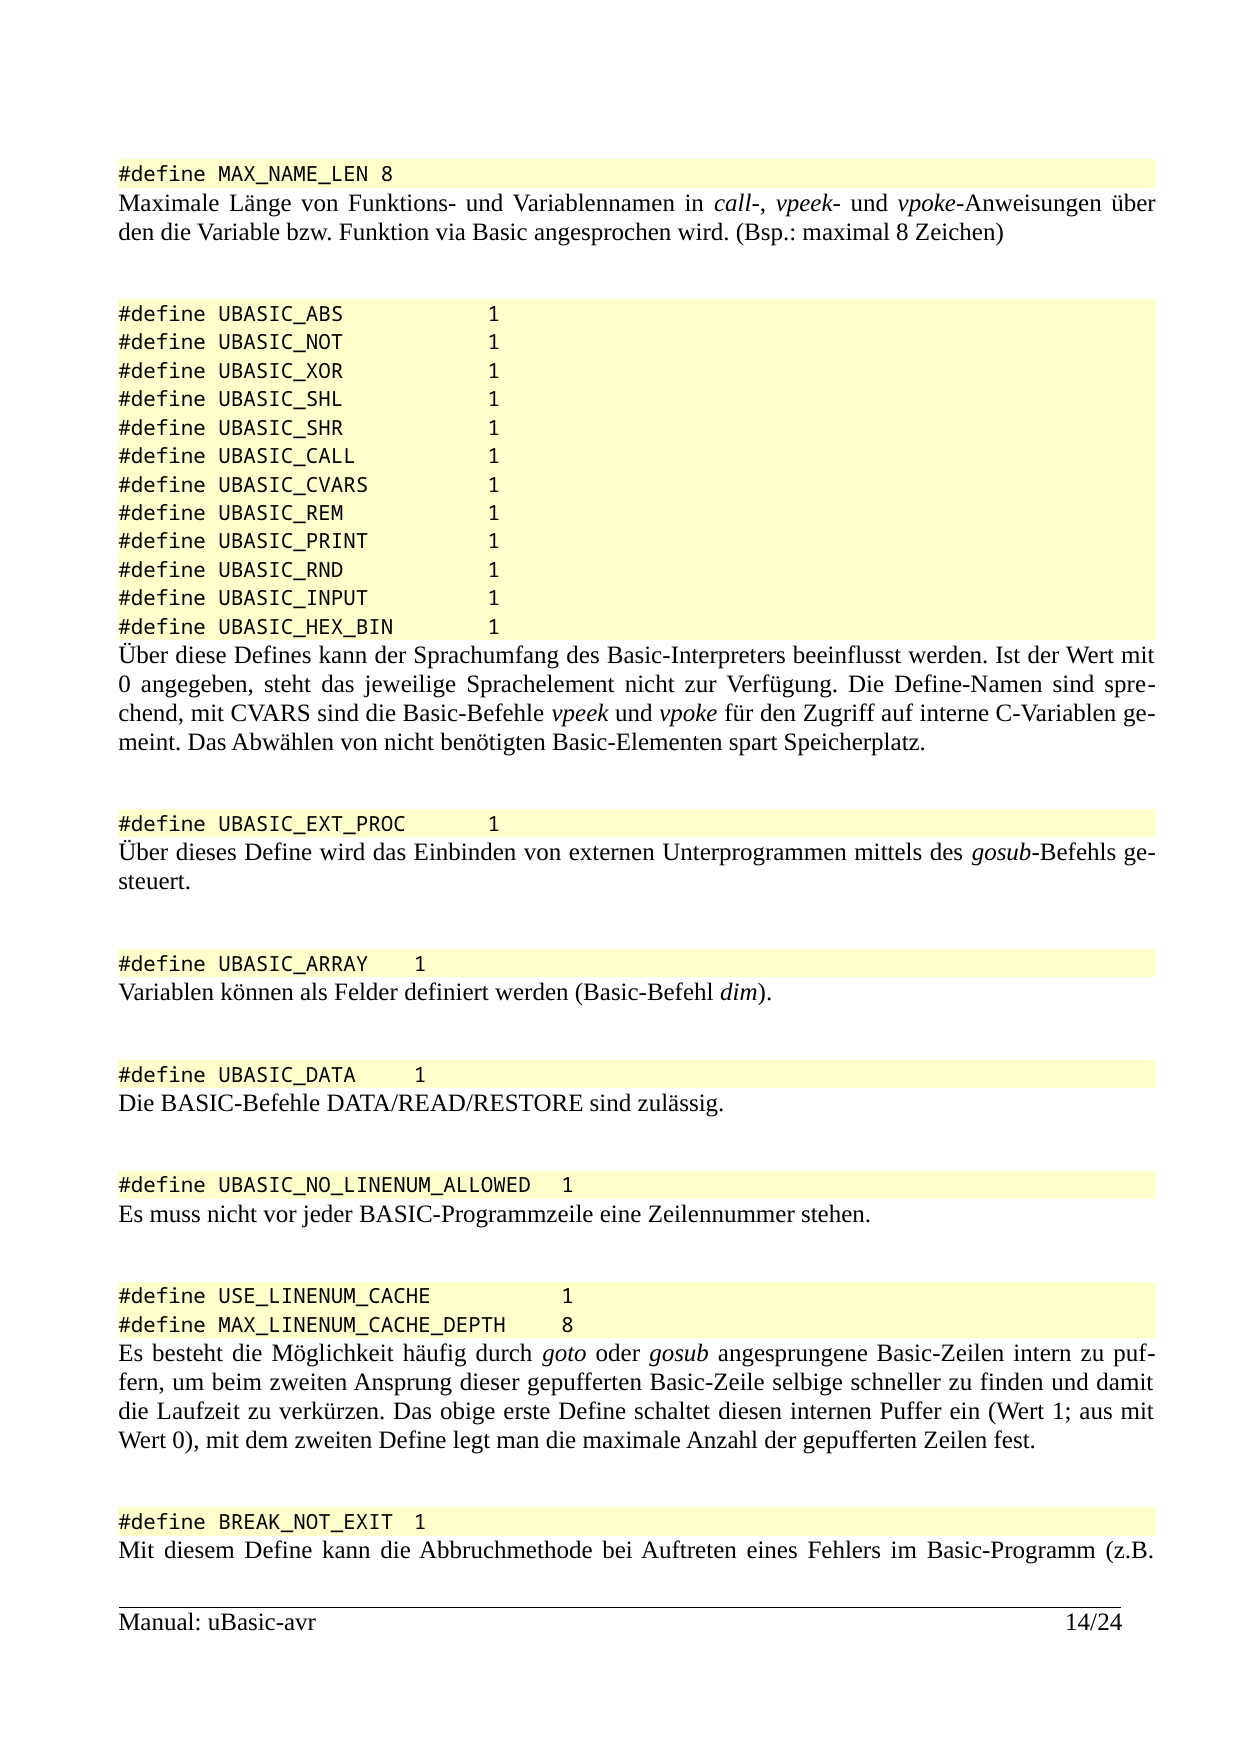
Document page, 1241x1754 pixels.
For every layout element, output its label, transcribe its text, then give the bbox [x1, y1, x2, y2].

text #define UBASIC_ARRAY 1 [118, 949, 1156, 977]
text #define UBASIC_PRINT 1 [118, 527, 1156, 555]
text #define MAX_NAME_LEN 8 [118, 159, 1156, 188]
text #define MAX_LINENUM_CACHE_DEPTH 8 [118, 1310, 1156, 1338]
text #define USE_LINENUM_CACHE 1 [118, 1282, 1156, 1310]
text #define UBASIC_NO_LINENUM_ALLOWED 1 [118, 1171, 1156, 1199]
text #define UBASIC_HEX_BIN 1 [118, 612, 1156, 640]
text #define UBASIC_SHR 1 [118, 413, 1156, 441]
text #define UBASIC_RND 1 [118, 555, 1156, 583]
text #define UBASIC_DATA 1 [118, 1060, 1156, 1088]
text Variablen können als Felder definiert werden (Basic-Befehl dim). [118, 977, 1156, 1006]
text Über dieses Define wird das Einbinden von externen Unterprogrammen mittels des gosub-Befehls ge­steuert. [118, 837, 1156, 895]
text Es muss nicht vor jeder BASIC-Programmzeile eine Zeilennummer stehen. [118, 1199, 1156, 1228]
text #define UBASIC_CVARS 1 [118, 470, 1156, 498]
text #define UBASIC_NOT 1 [118, 327, 1156, 356]
text #define UBASIC_REM 1 [118, 498, 1156, 527]
text #define UBASIC_XOR 1 [118, 356, 1156, 384]
text #define UBASIC_CALL 1 [118, 441, 1156, 470]
text #define UBASIC_EXT_PROC 1 [118, 809, 1156, 837]
text #define BREAK_NOT_EXIT 1 [118, 1507, 1156, 1536]
text Maximale Länge von Funktions- und Variablennamen in call-, vpeek- und vpoke-Anweisungen über den die Variable bzw. Funktion via Basic angesprochen wird. (Bsp.: maximal 8 Zeichen) [118, 188, 1156, 245]
text Über diese Defines kann der Sprachumfang des Basic-Interpreters beeinflusst werden. Ist der Wert mit 0 angegeben, steht das jeweilige Sprachelement nicht zur Verfügung. Die Define-Namen sind spre­chend, mit CVARS sind die Basic-Befehle vpeek und vpoke für den Zugriff auf interne C-Variablen ge­meint. Das Abwählen von nicht benötigten Basic-Elementen spart Speicherplatz. [118, 640, 1156, 755]
text Mit diesem Define kann die Abbruchmethode bei Auftreten eines Fehlers im Basic-Programm (z.B. [118, 1536, 1156, 1564]
text Es besteht die Möglichkeit häufig durch goto oder gosub angesprungene Basic-Zeilen intern zu puf­fern, um beim zweiten Ansprung dieser gepufferten Basic-Zeile selbige schneller zu finden und damit die Laufzeit zu verkürzen. Das obige erste Define schaltet diesen internen Puffer ein (Wert 1; aus mit Wert 0), mit dem zweiten Define legt man die maximale Anzahl der gepufferten Zeilen fest. [118, 1338, 1156, 1453]
text Die BASIC-Befehle DATA/READ/RESTORE sind zulässig. [118, 1088, 1156, 1117]
text #define UBASIC_SHL 1 [118, 384, 1156, 413]
text #define UBASIC_ABS 1 [118, 299, 1156, 327]
text #define UBASIC_INPUT 1 [118, 583, 1156, 612]
